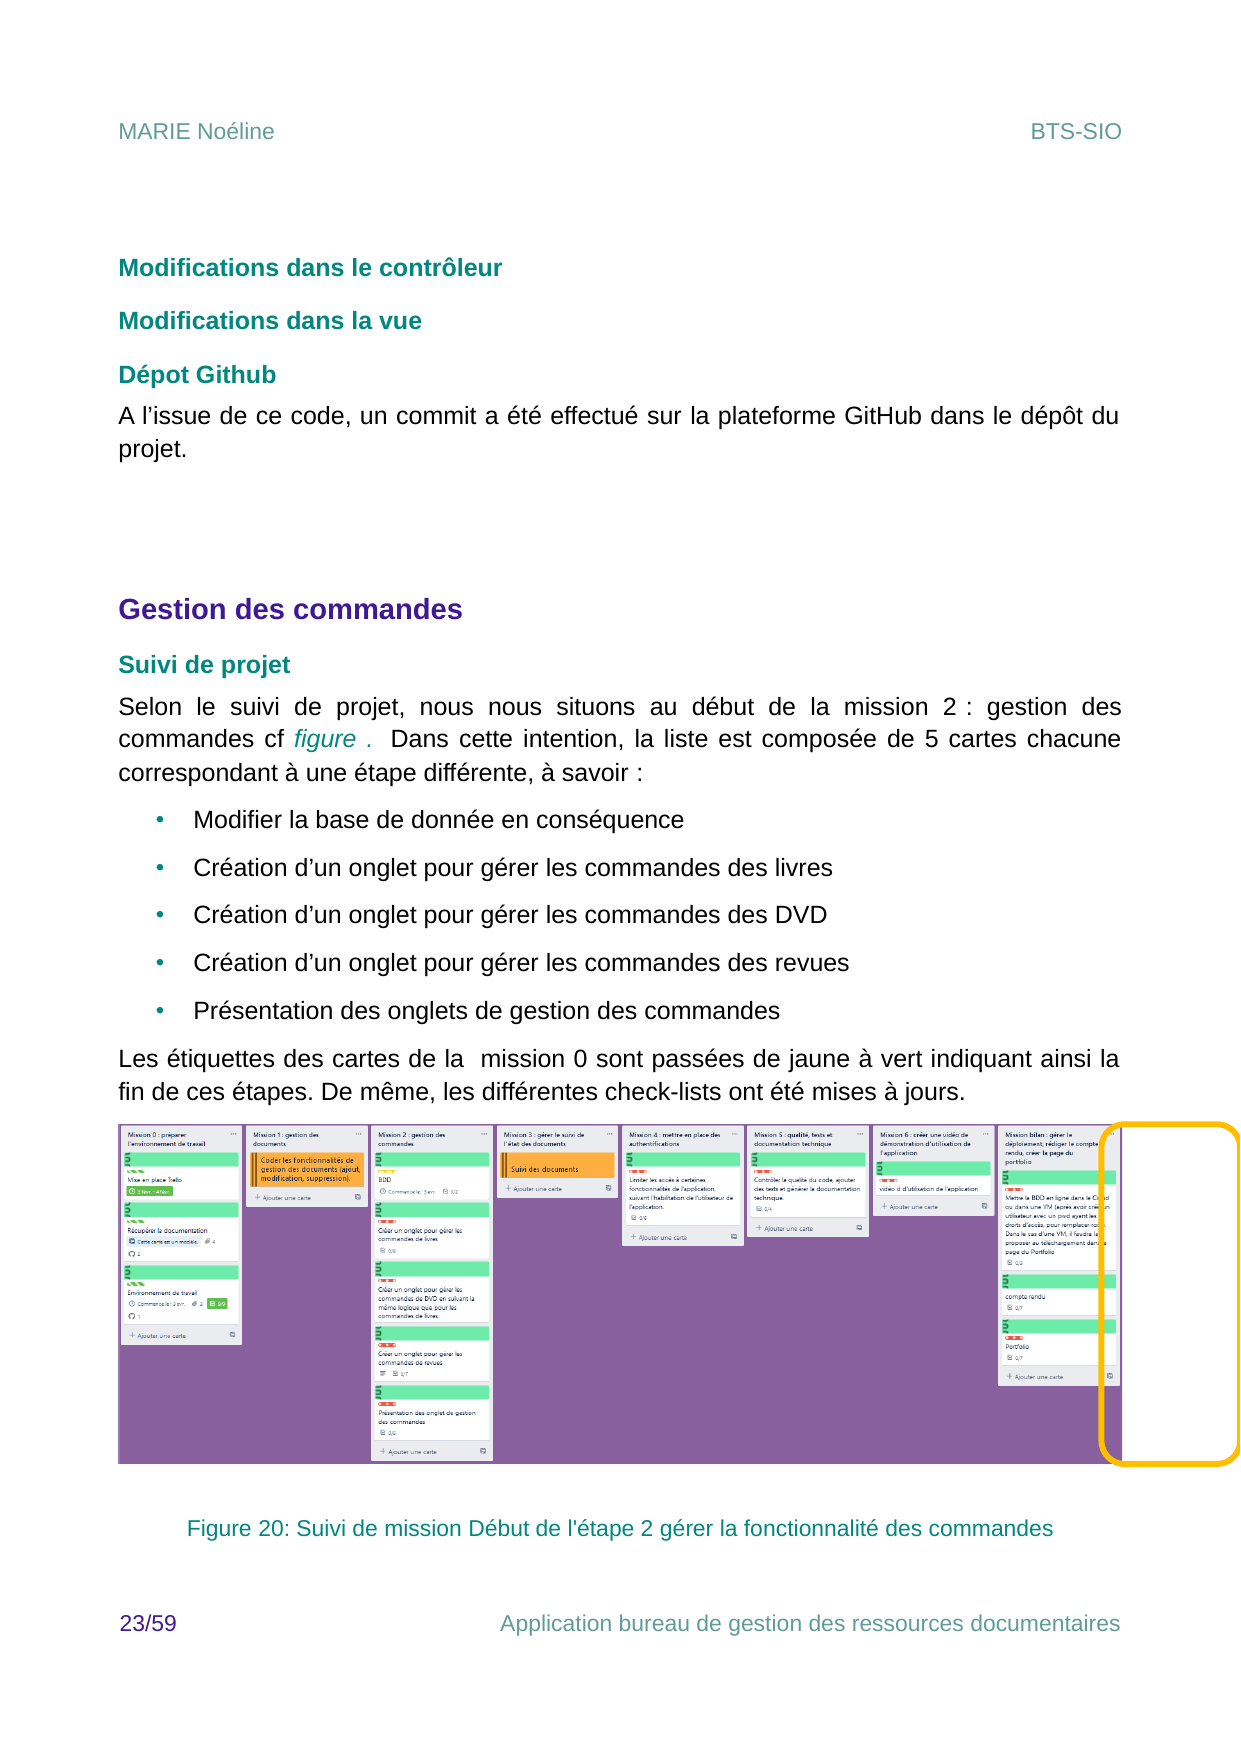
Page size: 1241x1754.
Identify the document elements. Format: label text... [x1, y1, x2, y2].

list Création d’un onglet pour gérer les commandes des DVD [156, 901, 1122, 929]
list Modifier la base de donnée en conséquence [156, 805, 1122, 834]
text Selon le suivi de projet, nous nous situons au début de la mission 2 : gestion des commandes cf figure . Dans cette intention, la liste est composée de 5 cartes chacune correspondant à une étape différente, à savoir : [118, 691, 1122, 786]
text Les étiquettes des cartes de la mission 0 sont passées de jaune à vert indiquant ainsi la fin de ces étapes. De même, les différentes check-lists ont été mises à jours. [118, 1044, 1122, 1105]
text A l’issue de ce code, un commit a été effectué sur la plateforme GitHub dans le dépôt du projet. [118, 401, 1122, 463]
list Présentation des onglets de gestion des commandes [156, 996, 1122, 1025]
subtitle Modifications dans la vue [118, 306, 1122, 335]
subtitle Gestion des commandes [118, 592, 1122, 625]
picture [118, 1124, 1111, 1464]
subtitle Modifications dans le contrôleur [118, 252, 1122, 281]
text Figure 20: Suivi de mission Début de l'étape 2 gérer la fonctionnalité des commandes [118, 1515, 1122, 1542]
subtitle Suivi de projet [118, 650, 1122, 679]
picture [1105, 1128, 1123, 1460]
subtitle Dépot Github [118, 360, 1122, 389]
list Création d’un onglet pour gérer les commandes des livres [156, 853, 1122, 882]
list Création d’un onglet pour gérer les commandes des revues [156, 948, 1122, 977]
